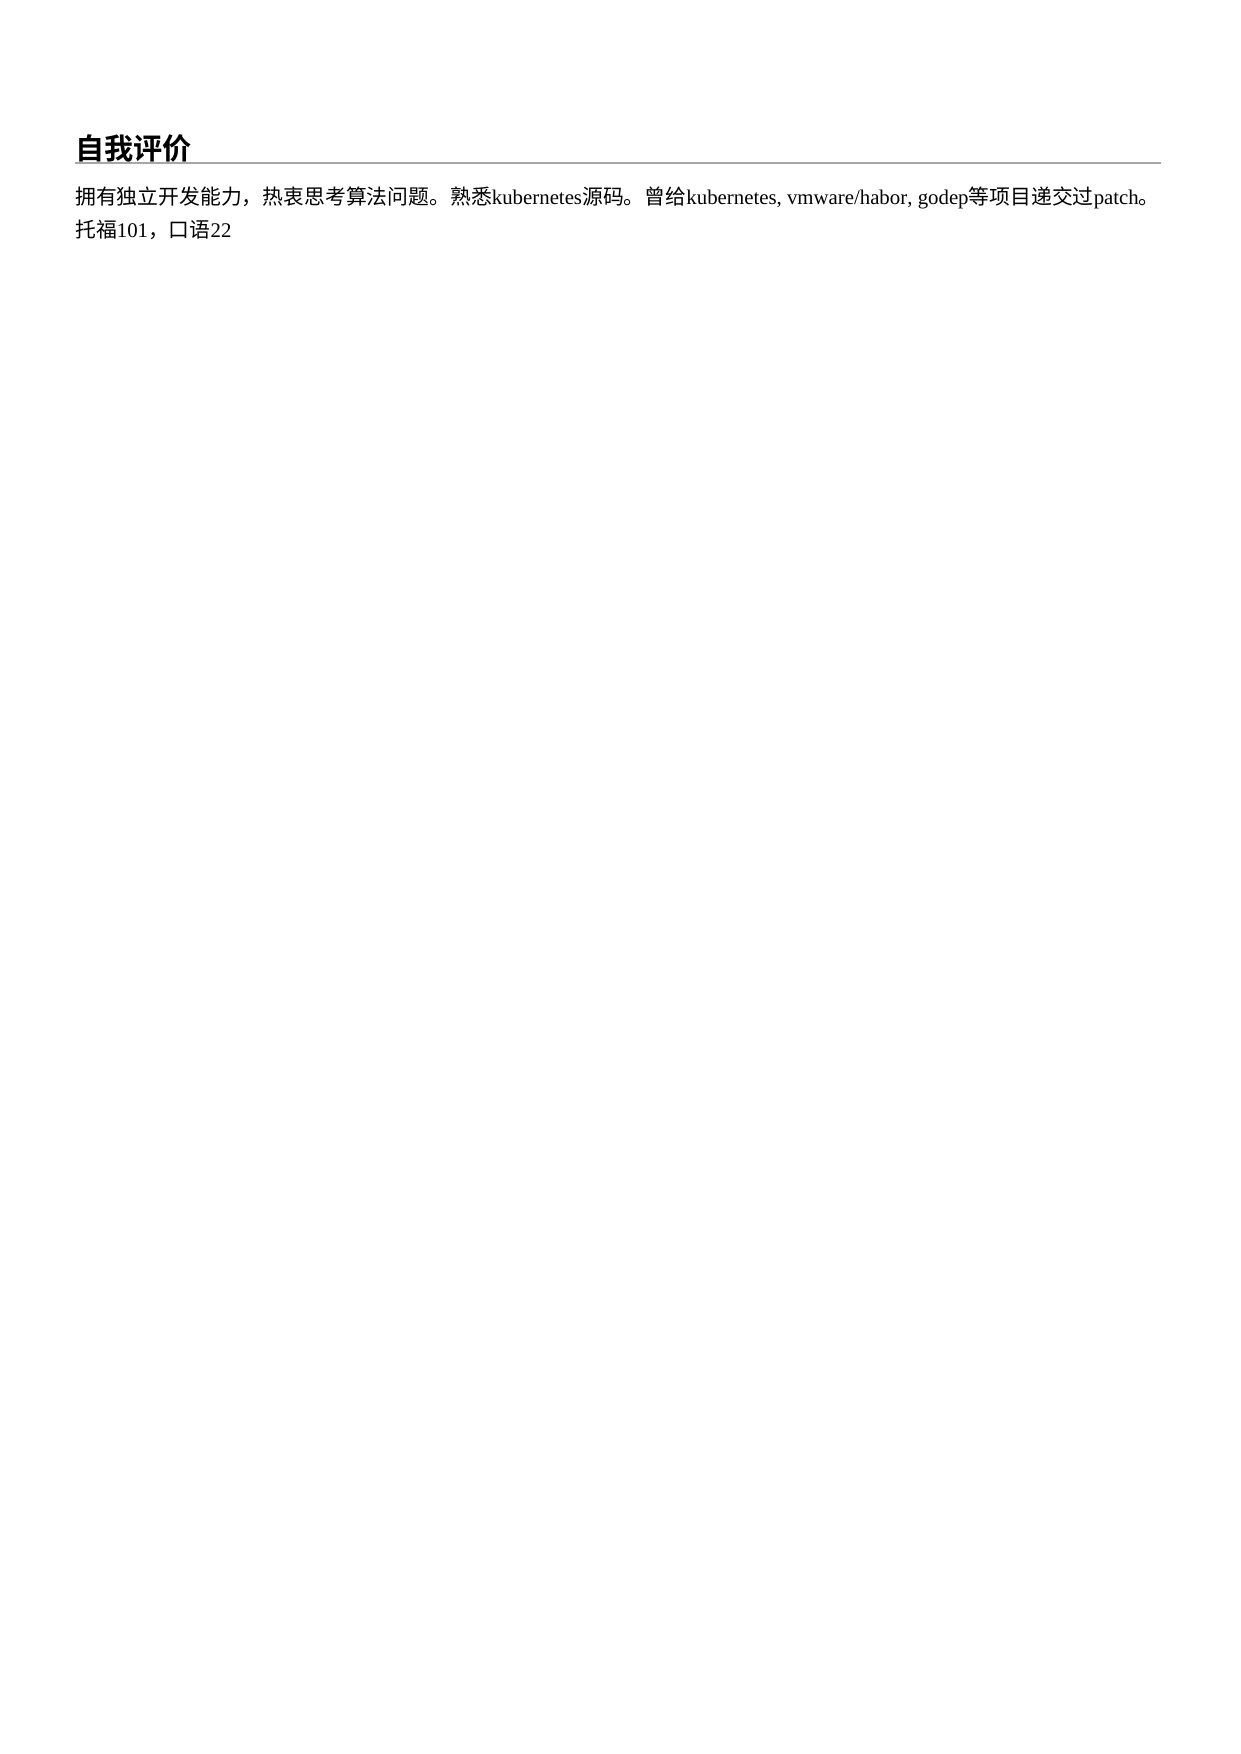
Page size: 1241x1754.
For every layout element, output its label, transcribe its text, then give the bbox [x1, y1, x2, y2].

text 拥有独立开发能力，热衷思考算法问题。熟悉kubernetes源码。曾给kubernetes, vmware/habor, godep等项目递交过patch。 [75, 179, 1165, 212]
text 托福101，口语22 [75, 212, 1165, 244]
text 自我评价 [75, 114, 1165, 179]
